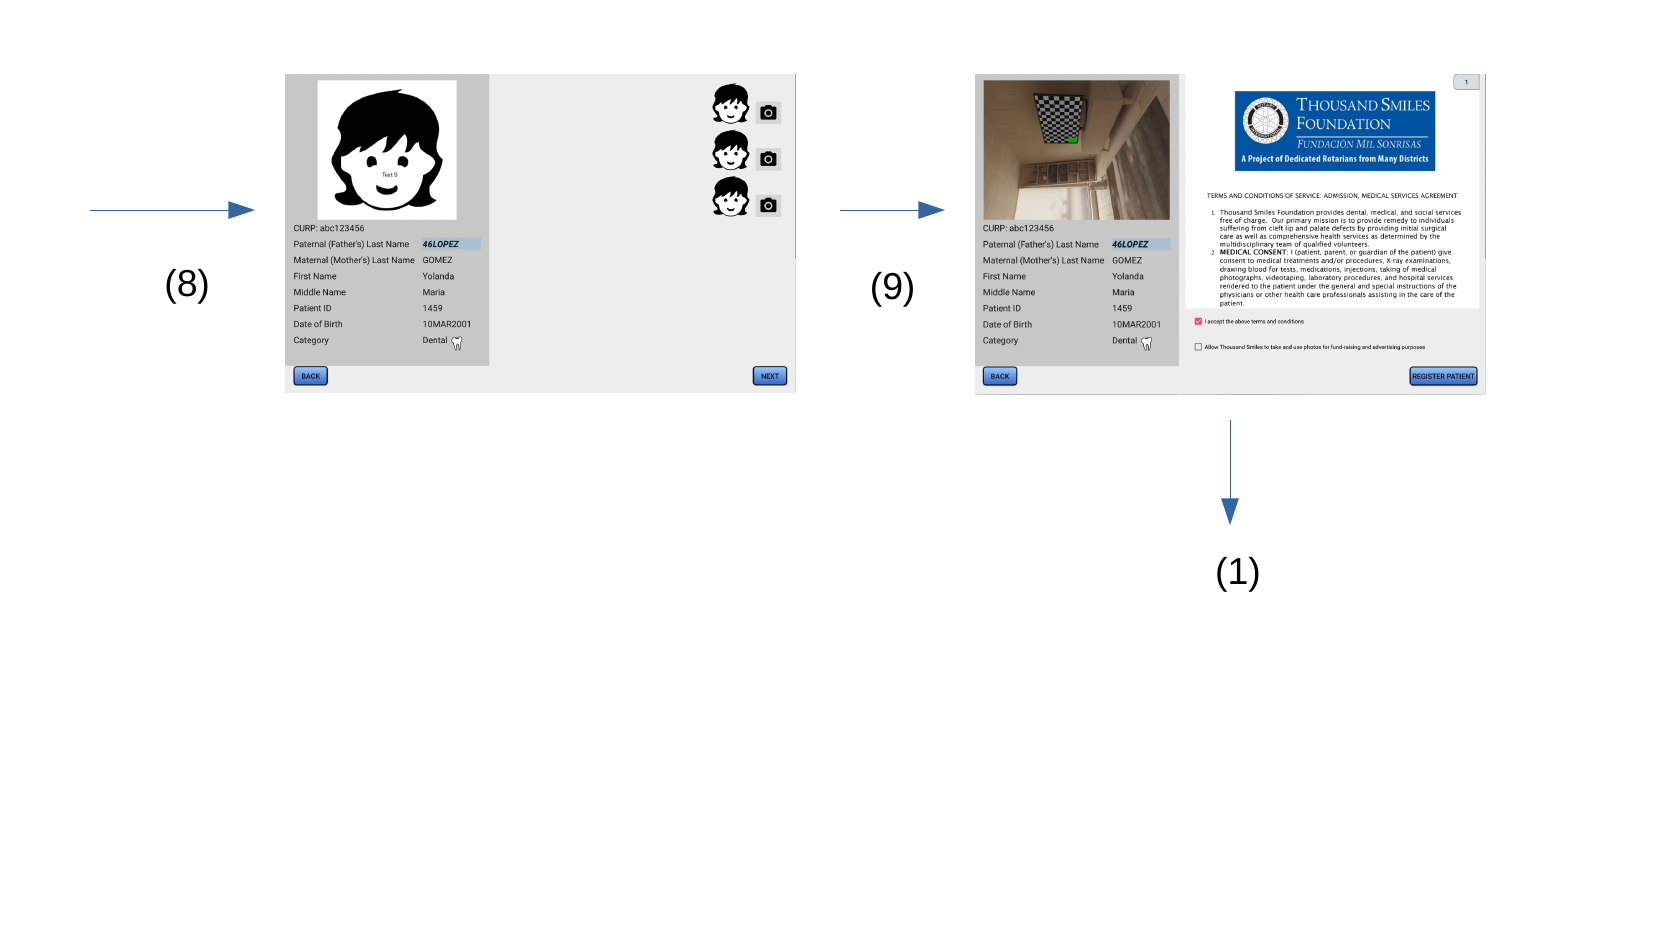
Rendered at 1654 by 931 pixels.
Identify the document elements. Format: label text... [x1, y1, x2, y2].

text_box (8) [149, 255, 226, 312]
text_box (1) [1200, 543, 1276, 601]
text_box (9) [855, 258, 931, 316]
picture [975, 74, 1486, 395]
picture [285, 74, 796, 393]
